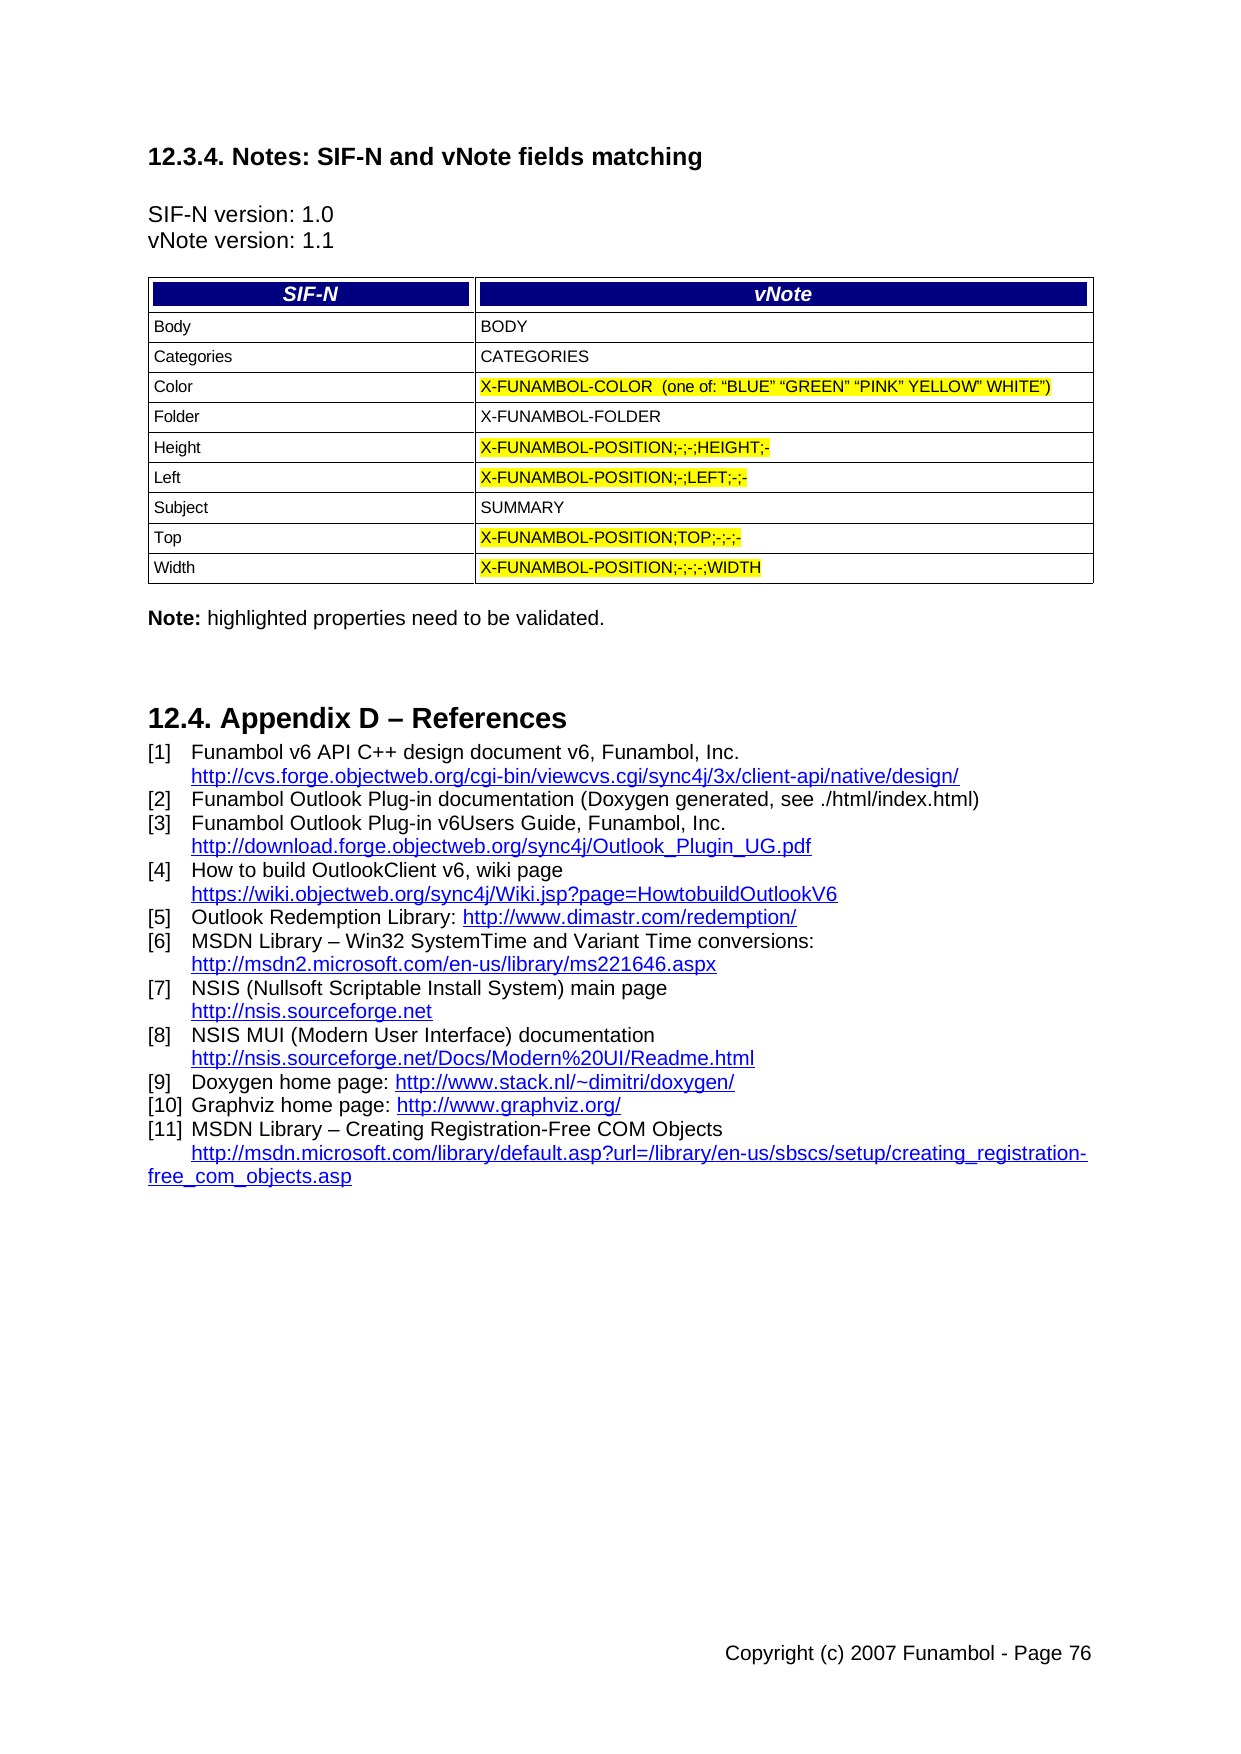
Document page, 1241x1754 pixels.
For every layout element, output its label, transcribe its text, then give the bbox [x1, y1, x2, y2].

text [6] MSDN Library – Win32 SystemTime and Variant Time conversions: http://msdn2.microsoft.com/en-us/library/ms221646.aspx [148, 929, 1093, 976]
text https://wiki.objectweb.org/sync4j/Wiki.jsp?page=HowtobuildOutlookV6 [148, 882, 1093, 906]
text http://msdn.microsoft.com/library/default.asp?url=/library/en-us/sbscs/setup/creating_registration-free_com_objects.asp [148, 1141, 1093, 1188]
table_cell Subject [149, 493, 474, 523]
table_cell Height [149, 433, 474, 462]
table_cell SUMMARY [476, 493, 1093, 523]
table_cell Categories [149, 343, 474, 372]
table_cell Color [149, 373, 474, 402]
text [11] MSDN Library – Creating Registration-Free COM Objects [148, 1117, 1093, 1141]
text [9] Doxygen home page: http://www.stack.nl/~dimitri/doxygen/ [148, 1070, 1093, 1094]
subtitle Appendix D – References [148, 702, 1093, 734]
text http://cvs.forge.objectweb.org/cgi-bin/viewcvs.cgi/sync4j/3x/client-api/native/design/ [148, 764, 1093, 788]
text http://download.forge.objectweb.org/sync4j/Outlook_Plugin_UG.pdf [148, 835, 1093, 858]
table_cell X-FUNAMBOL-POSITION;TOP;-;-;- [476, 524, 1093, 553]
text vNote version: 1.1 [148, 227, 1093, 253]
table_cell Folder [149, 403, 474, 432]
table_cell Width [149, 554, 474, 583]
table_cell X-FUNAMBOL-POSITION;-;LEFT;-;- [476, 463, 1093, 492]
text [3] Funambol Outlook Plug-in v6Users Guide, Funambol, Inc. [148, 811, 1093, 835]
table_cell X-FUNAMBOL-POSITION;-;-;HEIGHT;- [476, 433, 1093, 462]
text [5] Outlook Redemption Library: http://www.dimastr.com/redemption/ [148, 906, 1093, 929]
text [8] NSIS MUI (Modern User Interface) documentation [148, 1023, 1093, 1047]
text Note: highlighted properties need to be validated. [148, 606, 1093, 630]
table_cell CATEGORIES [476, 343, 1093, 372]
text http://nsis.sourceforge.net/Docs/Modern%20UI/Readme.html [148, 1047, 1093, 1070]
text [7] NSIS (Nullsoft Scriptable Install System) main page http://nsis.sourceforge.net [148, 976, 1093, 1023]
text [10] Graphviz home page: http://www.graphviz.org/ [148, 1094, 1093, 1117]
text [1] Funambol v6 API C++ design document v6, Funambol, Inc. [148, 741, 1093, 764]
subtitle Notes: SIF-N and vNote fields matching [148, 143, 1093, 171]
table_header vNote [476, 278, 1093, 312]
text SIF-N version: 1.0 [148, 201, 1093, 227]
table_cell Body [149, 313, 474, 342]
table_cell X-FUNAMBOL-POSITION;-;-;-;WIDTH [476, 554, 1093, 583]
table_header SIF-N [149, 278, 474, 312]
table_cell Top [149, 524, 474, 553]
table_cell X-FUNAMBOL-FOLDER [476, 403, 1093, 432]
text [4] How to build OutlookClient v6, wiki page [148, 858, 1093, 882]
text [2] Funambol Outlook Plug-in documentation (Doxygen generated, see ./html/index.html) [148, 788, 1093, 811]
table_cell X-FUNAMBOL-COLOR (one of: “BLUE” “GREEN” “PINK” YELLOW” WHITE”) [476, 373, 1093, 402]
table_cell Left [149, 463, 474, 492]
table_cell BODY [476, 313, 1093, 342]
